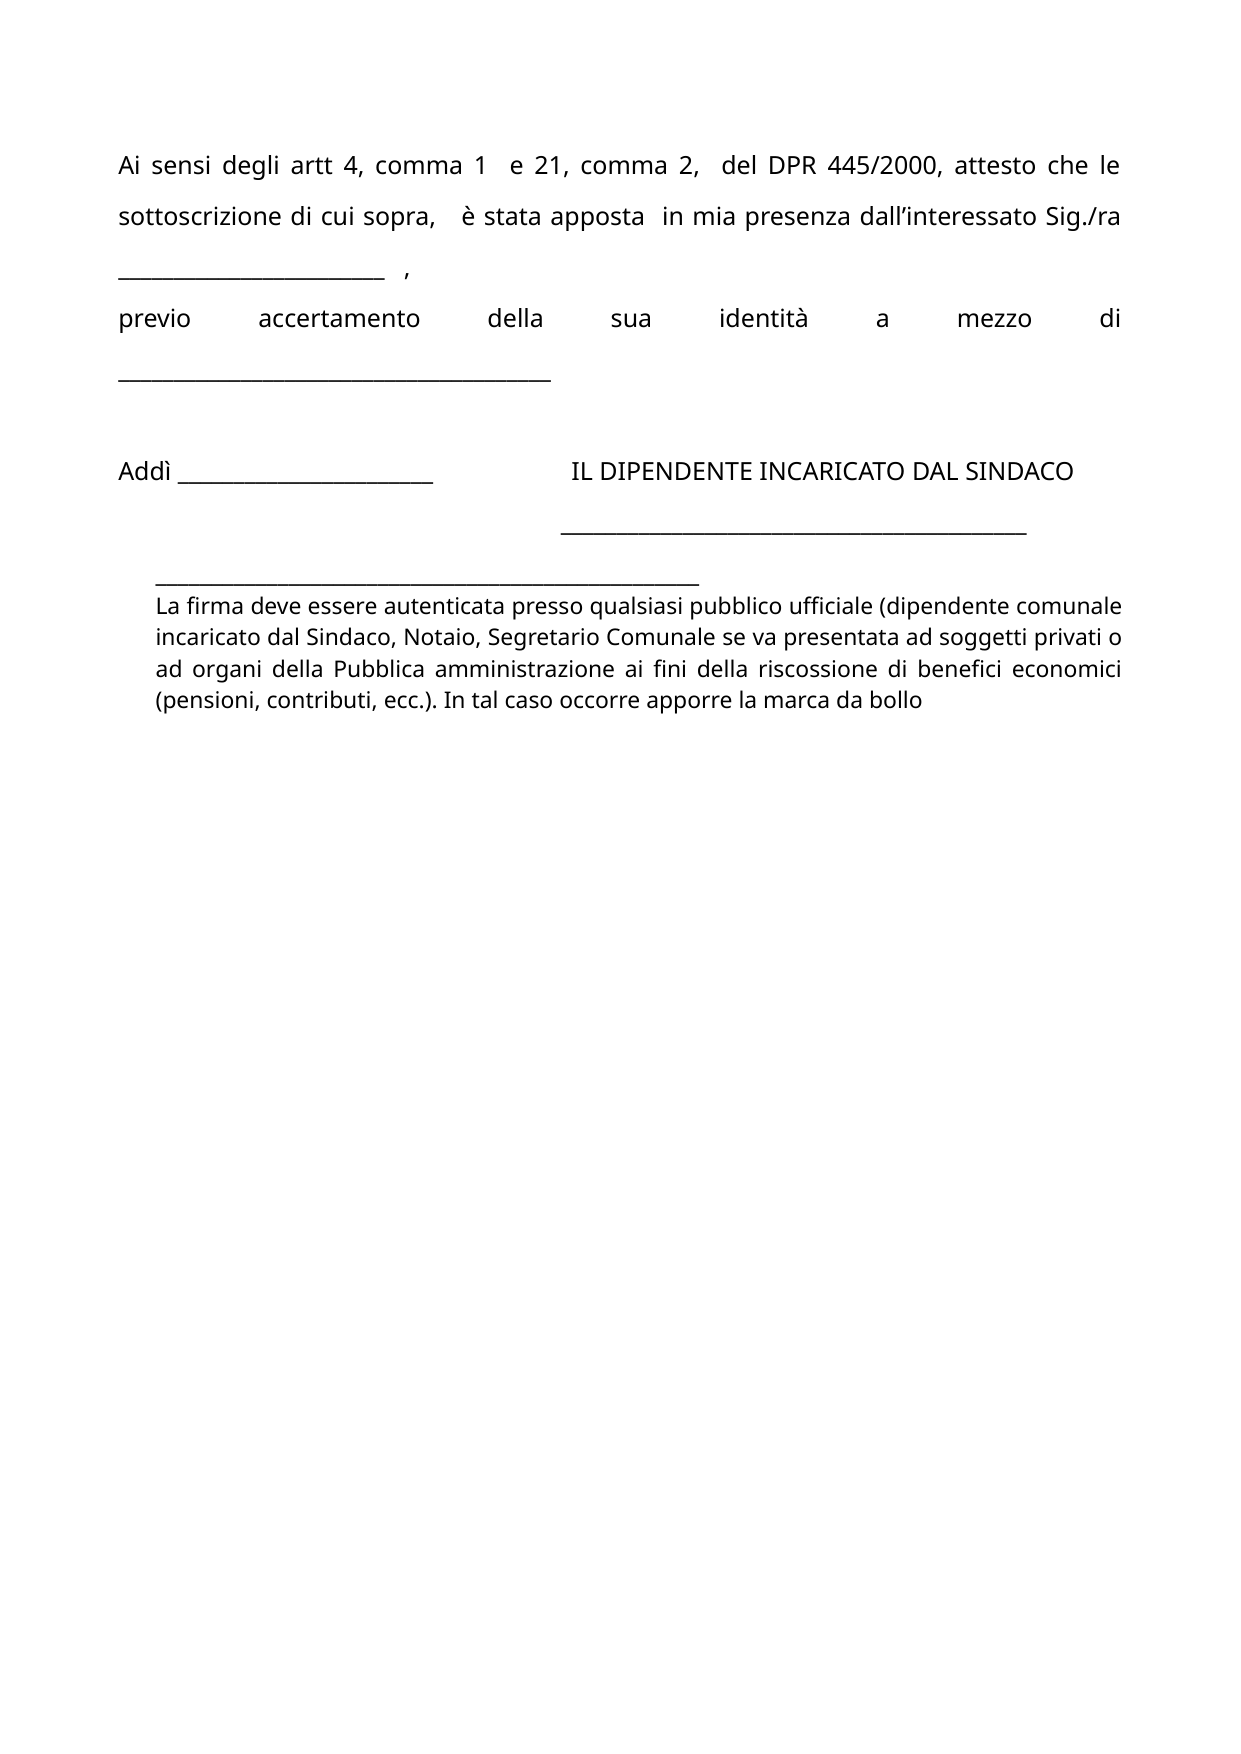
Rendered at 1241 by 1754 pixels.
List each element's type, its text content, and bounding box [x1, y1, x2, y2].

text Addì _______________________ IL DIPENDENTE INCARICATO DAL SINDACO [118, 454, 1122, 488]
text _________________________________________________ [155, 556, 1123, 590]
text La firma deve essere autenticata presso qualsiasi pubblico ufficiale (dipendente comunale incaricato dal Sindaco, Notaio, Segretario Comunale se va presentata ad soggetti privati o ad organi della Pubblica amministrazione ai fini della riscossione di benefici economici (pensioni, contributi, ecc.). In tal caso occorre apporre la marca da bollo [155, 590, 1123, 715]
text __________________________________________ [118, 505, 1122, 539]
text Ai sensi degli artt 4, comma 1 e 21, comma 2, del DPR 445/2000, attesto che le sottoscrizione di cui sopra, è stata apposta in mia presenza dall’interessato Sig./ra ________________________ , [118, 148, 1122, 284]
text previo accertamento della sua identità a mezzo di _______________________________________ [118, 301, 1122, 386]
